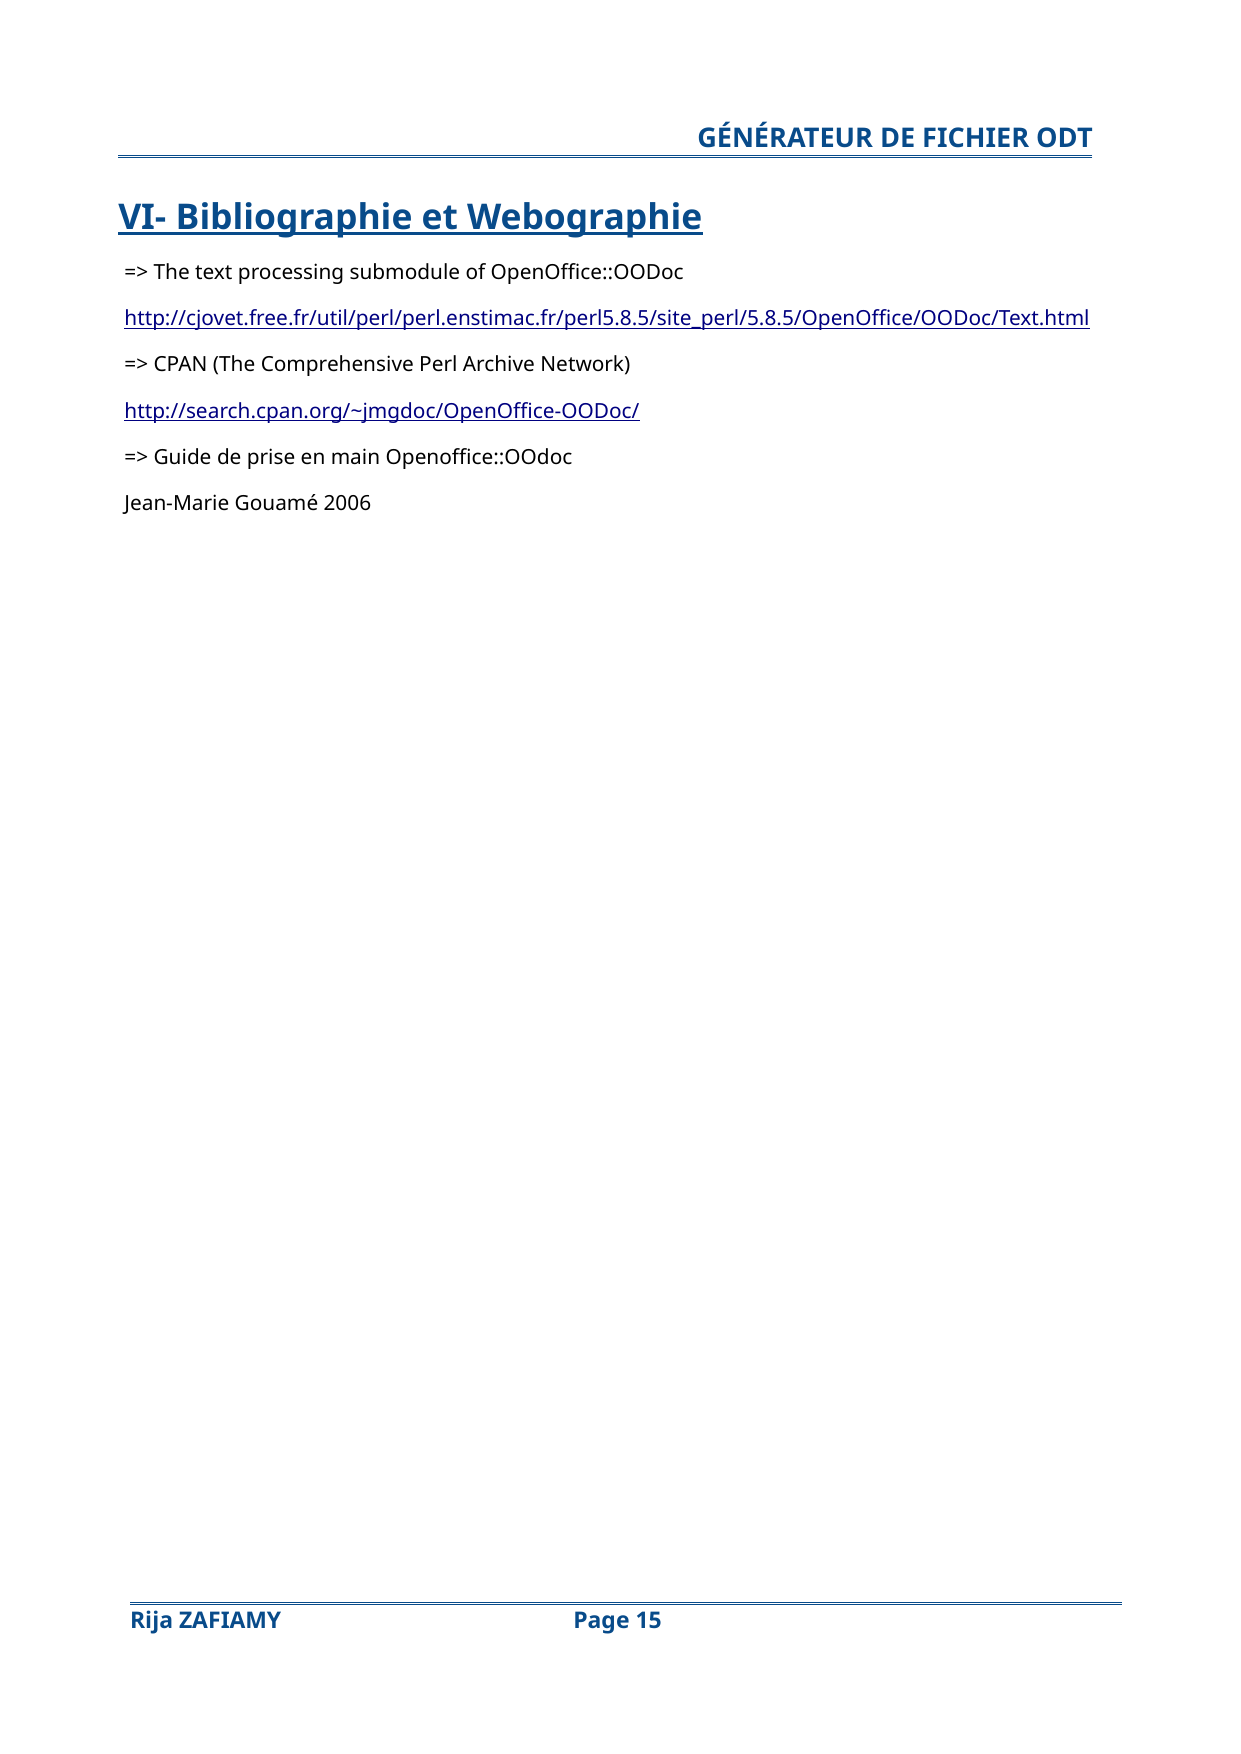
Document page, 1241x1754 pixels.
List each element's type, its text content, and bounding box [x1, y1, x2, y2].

list http://search.cpan.org/~jmgdoc/OpenOffice-OODoc/ [124, 396, 1122, 424]
text VI- Bibliographie et Webographie [118, 191, 1122, 239]
list => Guide de prise en main Openoffice::OOdoc [124, 442, 1122, 470]
list => CPAN (The Comprehensive Perl Archive Network) [124, 349, 1122, 378]
list Jean-Marie Gouamé 2006 [124, 488, 1122, 516]
list http://cjovet.free.fr/util/perl/perl.enstimac.fr/perl5.8.5/site_perl/5.8.5/OpenOffice/OODoc/Text.html [124, 303, 1122, 332]
list => The text processing submodule of OpenOffice::OODoc [124, 257, 1122, 286]
